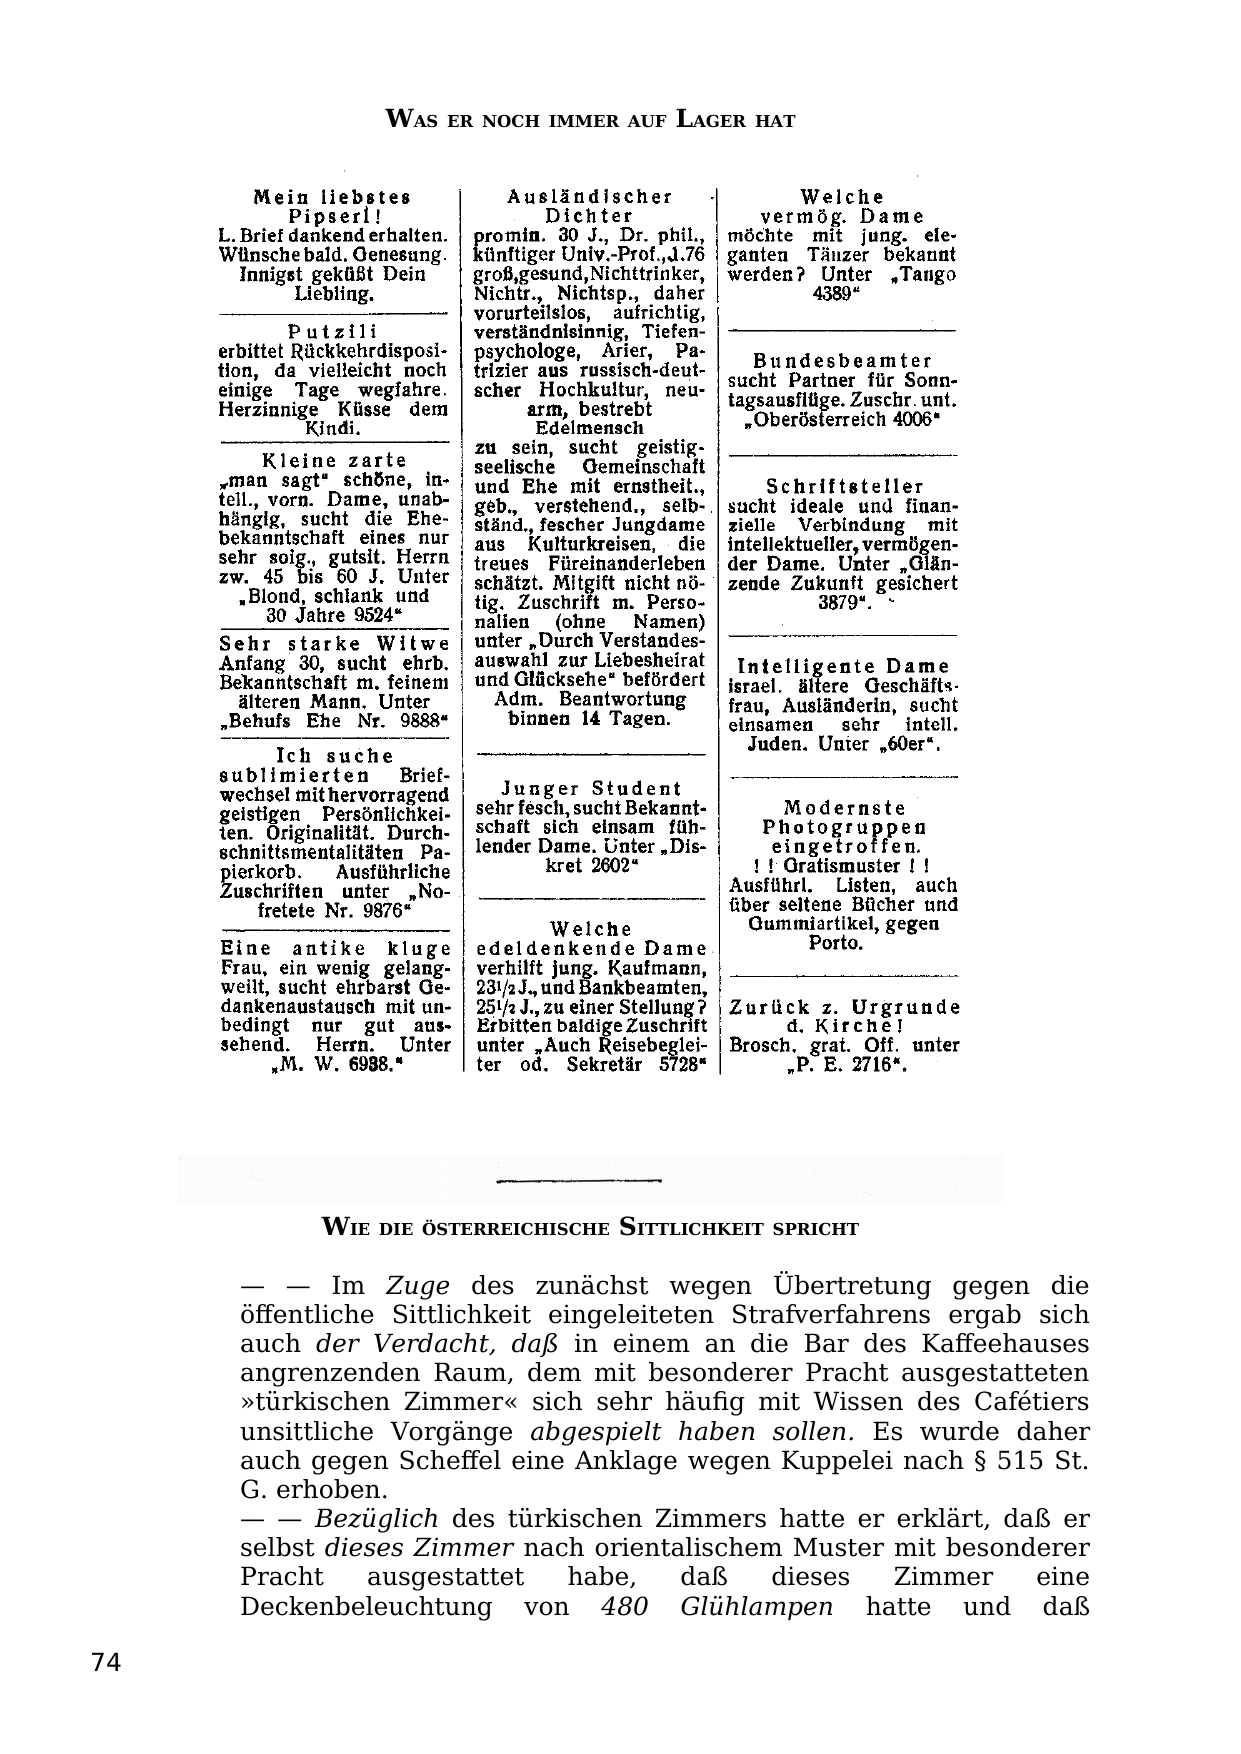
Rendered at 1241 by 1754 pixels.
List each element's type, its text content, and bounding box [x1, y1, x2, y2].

picture [206, 162, 975, 1104]
text — — Bezüglich des türkischen Zimmers hatte er erklärt, daß er selbst dieses Zimmer nach orientalischem Muster mit besonderer Pracht ausgestattet habe, daß dieses Zimmer eine Deckenbeleuchtung von 480 Glühlampen hatte und daß [240, 1504, 1091, 1621]
text Wie die österreichische Sittlichkeit spricht [90, 1154, 1091, 1242]
text — — Im Zuge des zunächst wegen Übertretung gegen die öffentliche Sittlichkeit eingeleiteten Strafverfahrens ergab sich auch der Verdacht, daß in einem an die Bar des Kaffeehauses angrenzenden Raum, dem mit besonderer Pracht ausgestatteten »türkischen Zimmer« sich sehr häufig mit Wissen des Cafétiers unsittliche Vorgänge abgespielt haben sollen. Es wurde daher auch gegen Scheffel eine Anklage wegen Kuppelei nach § 515 St. G. erhoben. [240, 1271, 1091, 1504]
text Was er noch immer auf Lager hat [90, 75, 1091, 133]
picture [177, 1154, 1003, 1205]
